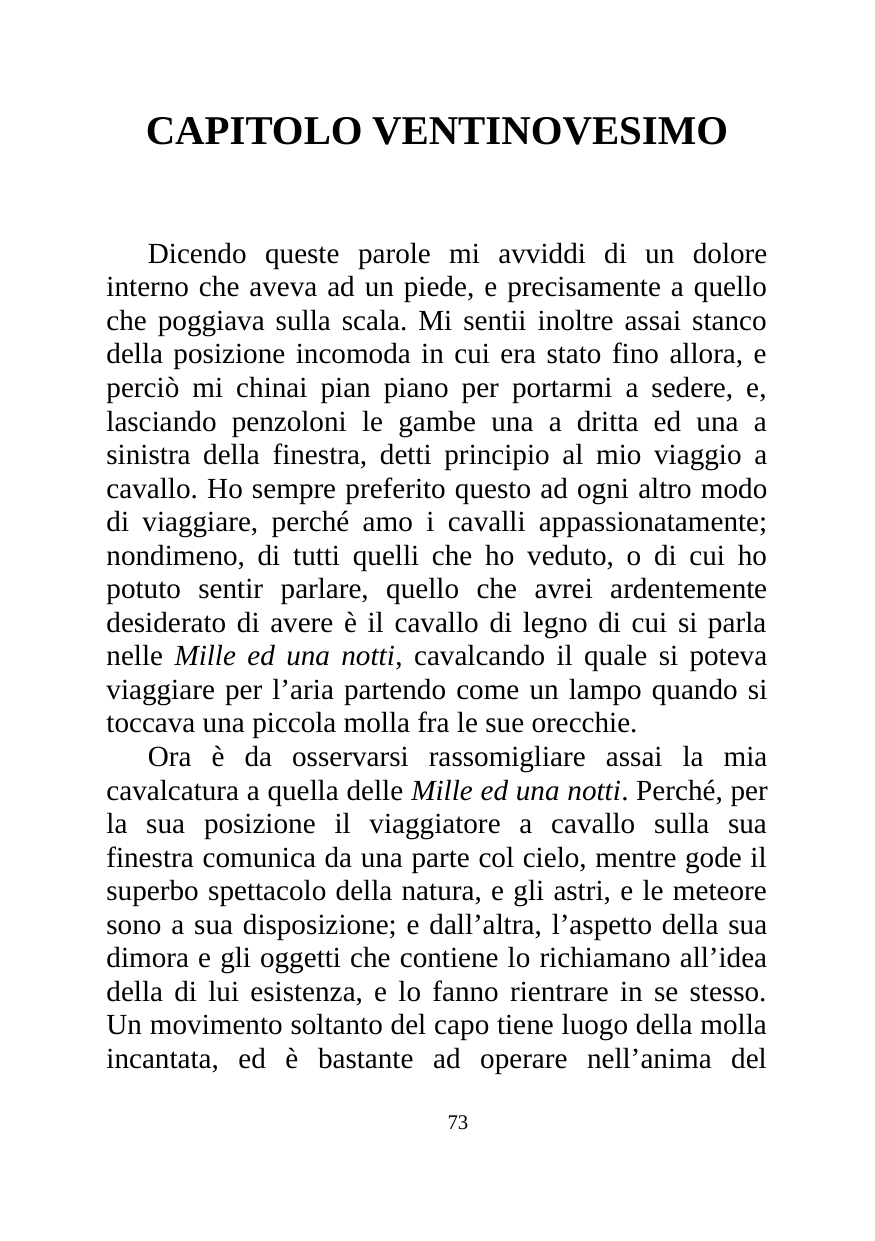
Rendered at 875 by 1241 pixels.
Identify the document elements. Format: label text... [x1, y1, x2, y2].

text Ora è da osservarsi rassomigliare assai la mia cavalcatura a quella delle Mille ed una notti. Perché, per la sua posizione il viaggiatore a cavallo sulla sua finestra comunica da una parte col cielo, mentre gode il superbo spettacolo della natura, e gli astri, e le meteore sono a sua disposizione; e dall’altra, l’aspetto della sua dimora e gli oggetti che contiene lo richiamano all’idea della di lui esistenza, e lo fanno rientrare in se stesso. Un movimento soltanto del capo tiene luogo della molla incantata, ed è bastante ad operare nell’anima del [106, 739, 768, 1074]
text Dicendo queste parole mi avviddi di un dolore interno che aveva ad un piede, e precisamente a quello che poggiava sulla scala. Mi sentii inoltre assai stanco della posizione incomoda in cui era stato fino allora, e perciò mi chinai pian piano per portarmi a sedere, e, lasciando penzoloni le gambe una a dritta ed una a sinistra della finestra, detti principio al mio viaggio a cavallo. Ho sempre preferito questo ad ogni altro modo di viaggiare, perché amo i cavalli appassionatamente; nondimeno, di tutti quelli che ho veduto, o di cui ho potuto sentir parlare, quello che avrei ardentemente desiderato di avere è il cavallo di legno di cui si parla nelle Mille ed una notti, cavalcando il quale si poteva viaggiare per l’aria partendo come un lampo quando si toccava una piccola molla fra le sue orecchie. [106, 236, 768, 739]
subtitle CAPITOLO VENTINOVESIMO [106, 106, 768, 153]
